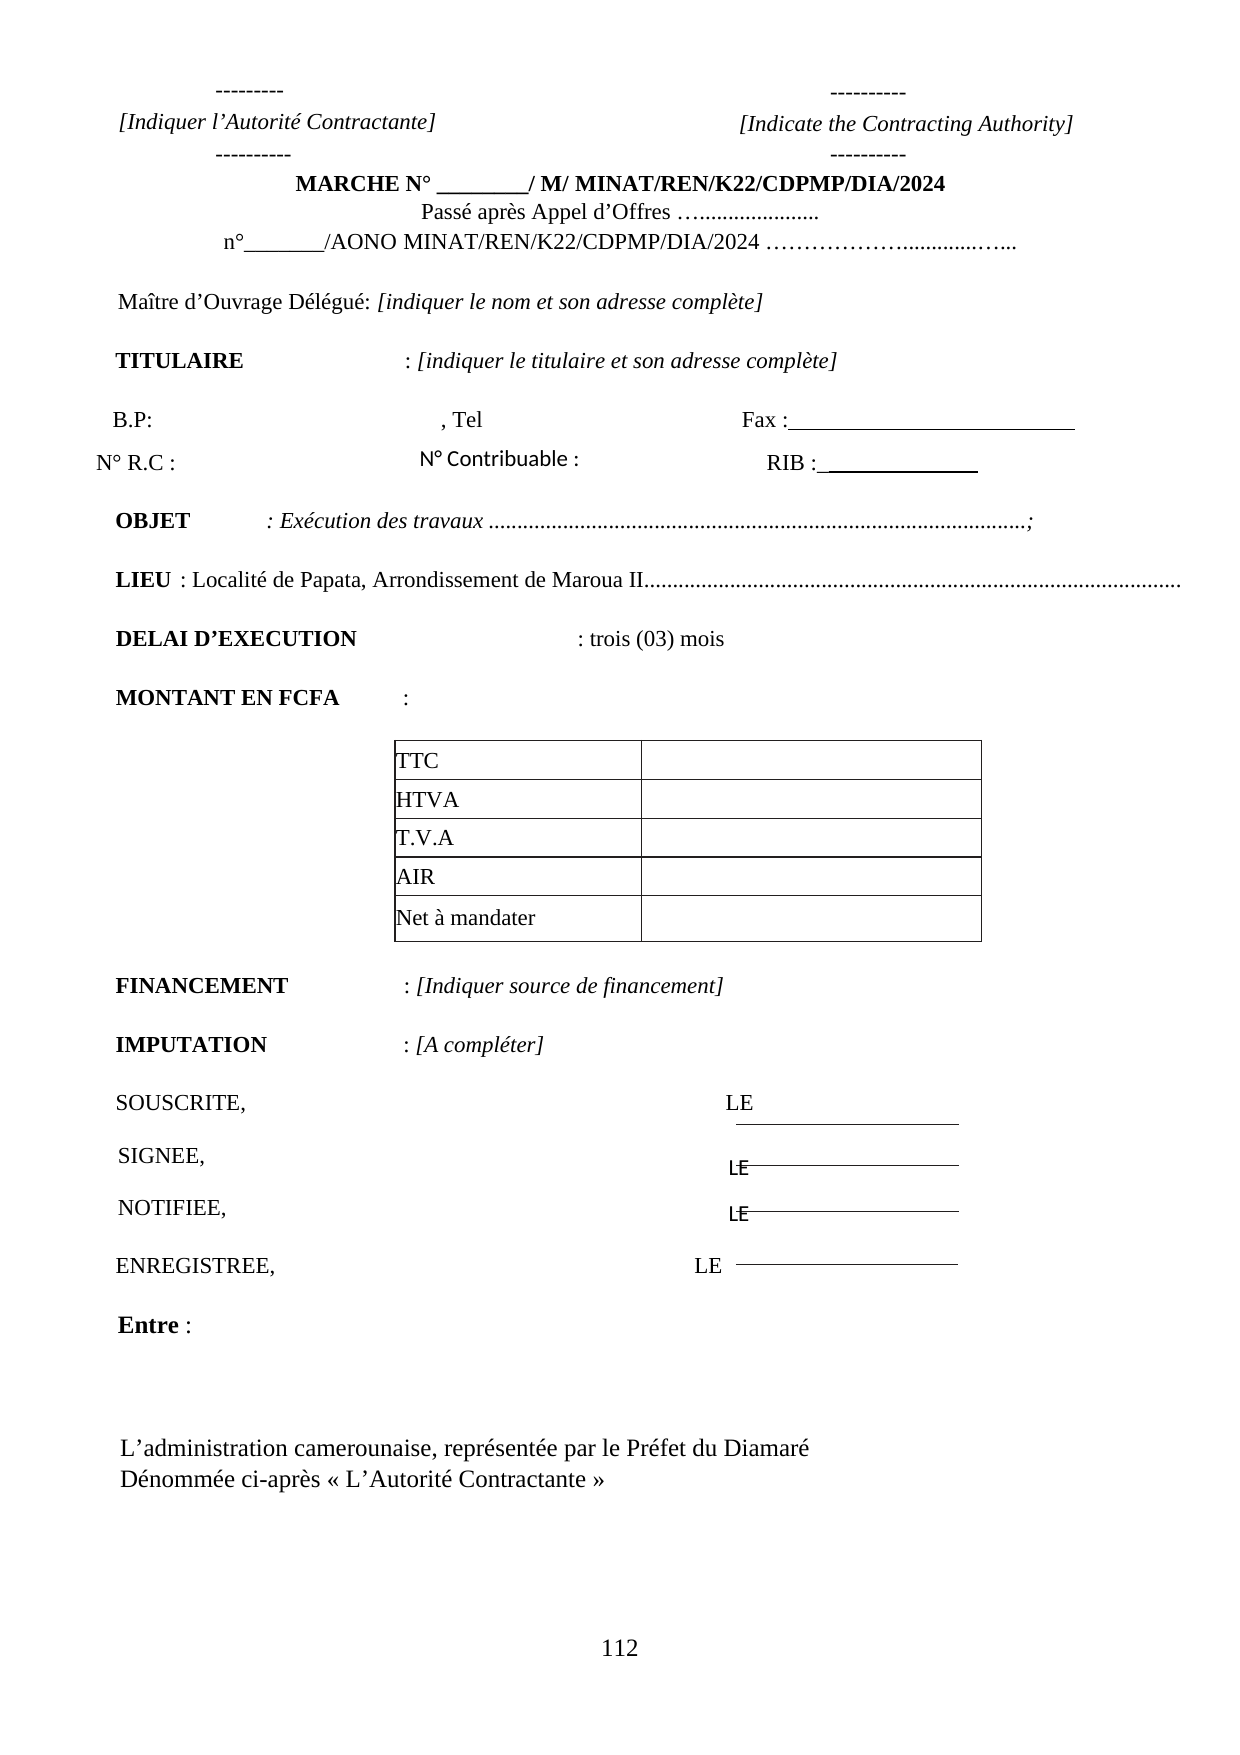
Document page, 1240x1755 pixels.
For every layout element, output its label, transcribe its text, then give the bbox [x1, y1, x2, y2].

text n°_______/AONO MINAT/REN/K22/CDPMP/DIA/2024 ……………….............…... [118, 226, 1123, 254]
table_cell [642, 858, 981, 895]
text ENREGISTREE, LE [57, 1250, 1183, 1279]
table_cell T.V.A [396, 819, 641, 856]
table_cell ---------- [118, 139, 738, 168]
table_cell Net à mandater [396, 896, 641, 941]
table_cell HTVA [396, 780, 641, 818]
text LIEU : Localité de Papata, Arrondissement de Maroua II.............................................................................................. [57, 564, 1183, 593]
text NOTIFIEE, [118, 1194, 958, 1221]
text FINANCEMENT : [Indiquer source de financement] [57, 970, 1183, 999]
table_header TTC [396, 741, 641, 779]
table_cell --------- [118, 75, 738, 107]
table_cell [642, 780, 981, 818]
table_cell [Indicate the Contracting Authority] [738, 107, 1082, 139]
text Passé après Appel d’Offres …..................... [118, 198, 1123, 225]
text Dénommée ci-après « L’Autorité Contractante » [120, 1464, 1123, 1492]
table_cell [642, 819, 981, 856]
text IMPUTATION : [A compléter] [57, 1029, 1183, 1058]
text MARCHE N° ________/ M/ MINAT/REN/K22/CDPMP/DIA/2024 [132, 168, 1108, 197]
table_cell AIR [396, 858, 641, 895]
text Entre : [118, 1311, 1123, 1339]
table_cell ---------- [738, 139, 1082, 168]
table_cell ---------- [738, 75, 1082, 107]
text DELAI D’EXECUTION : trois (03) mois [57, 623, 1183, 652]
text SIGNEE, [118, 1142, 958, 1168]
table_header [642, 741, 981, 779]
text MONTANT EN FCFA : [57, 682, 1183, 711]
text Maître d’Ouvrage Délégué: [indiquer le nom et son adresse complète] [118, 286, 1183, 315]
text N° R.C : RIB :______________ [57, 434, 1183, 476]
text SOUSCRITE, LE [57, 1087, 1183, 1116]
text L’administration camerounaise, représentée par le Préfet du Diamaré [120, 1433, 1123, 1461]
table_cell [642, 896, 981, 941]
text OBJET : Exécution des travaux ..............................................................................................; [57, 505, 1183, 534]
text B.P: , Tel Fax : [57, 404, 1183, 433]
table_cell [Indiquer l’Autorité Contractante] [118, 107, 738, 139]
text TITULAIRE : [indiquer le titulaire et son adresse complète] [57, 345, 1183, 374]
